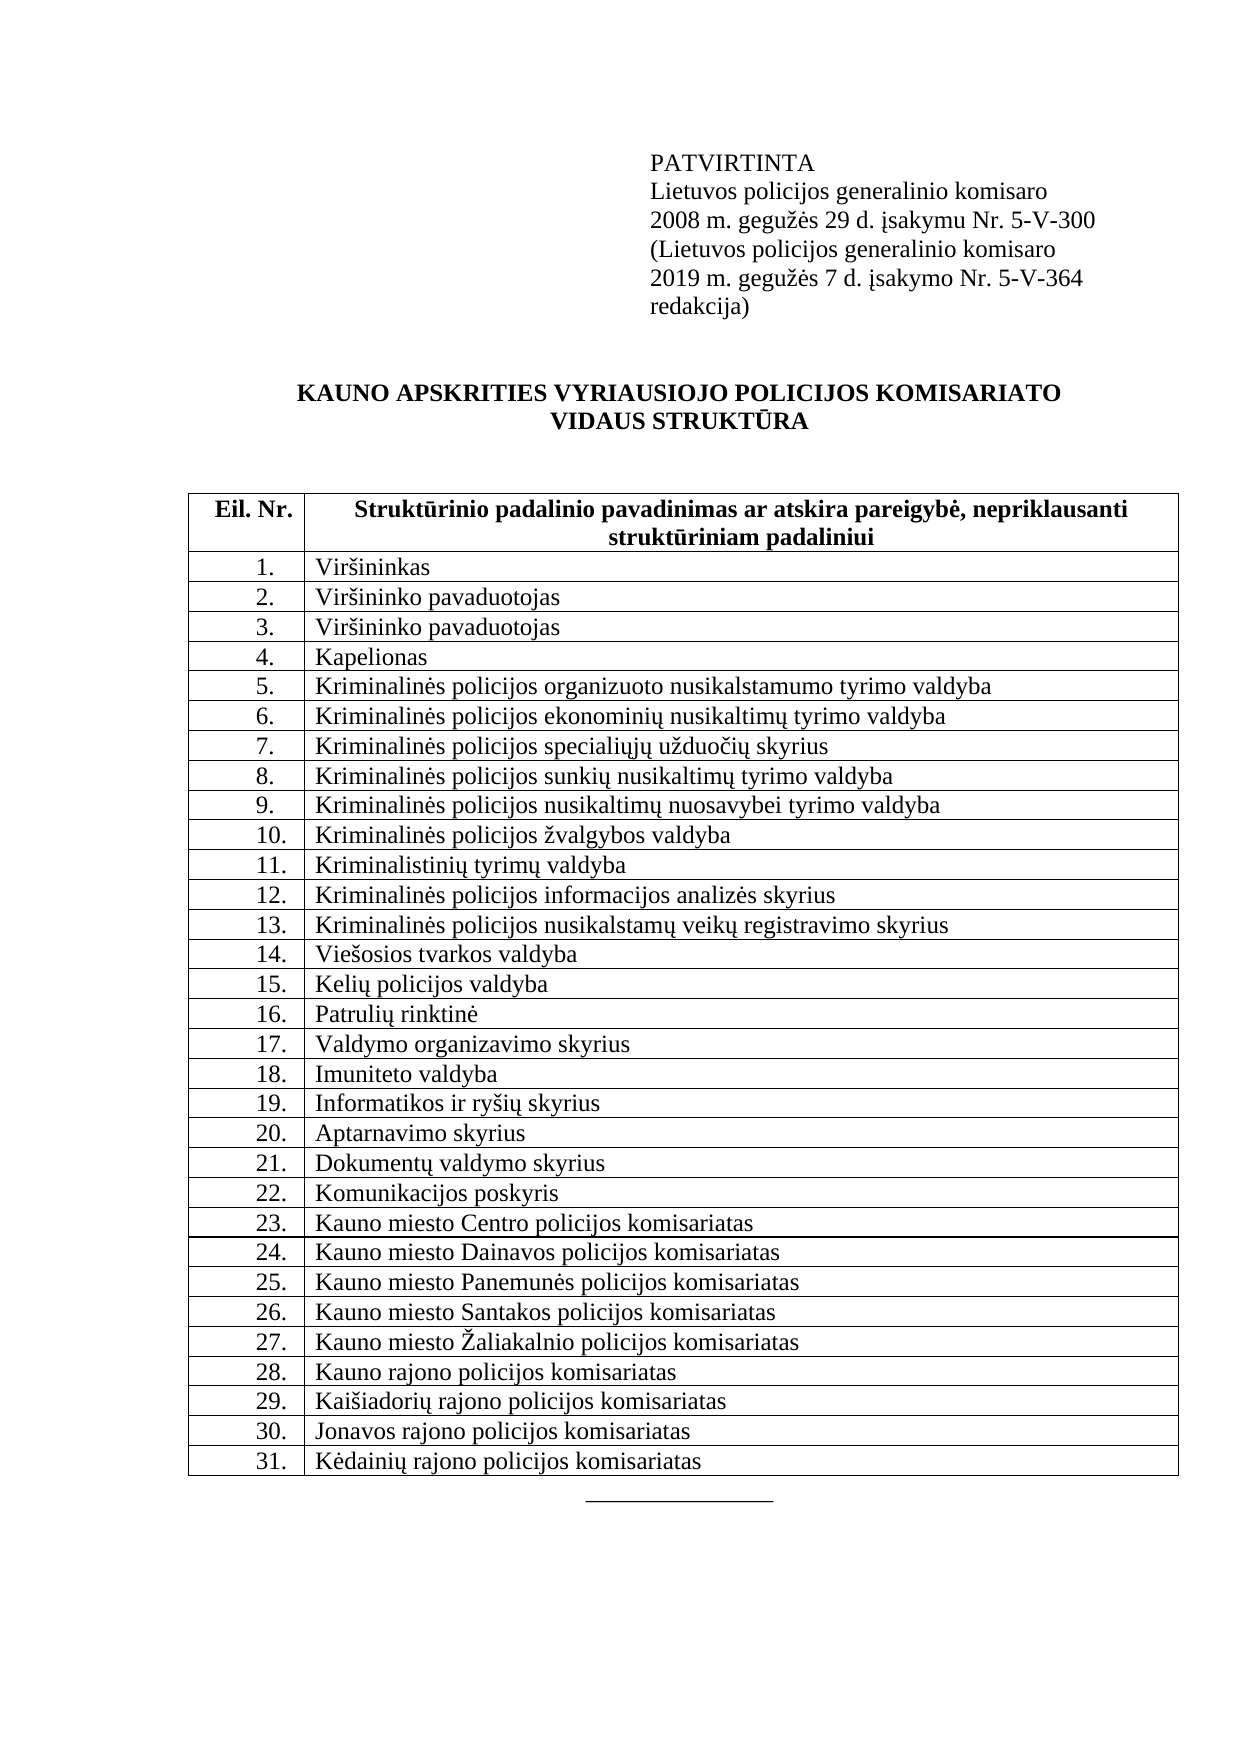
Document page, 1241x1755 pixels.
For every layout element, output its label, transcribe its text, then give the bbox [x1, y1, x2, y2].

table_cell 29. [189, 1386, 304, 1415]
table_cell Kauno miesto Dainavos policijos komisariatas [305, 1238, 1178, 1266]
table_cell 9. [189, 791, 304, 819]
table_cell Kriminalinės policijos specialiųjų užduočių skyrius [305, 731, 1178, 760]
table_cell 2. [189, 582, 304, 611]
table_cell 6. [189, 701, 304, 730]
text 2008 m. gegužės 29 d. įsakymu Nr. 5-V-300 [177, 205, 1181, 234]
table_cell Viešosios tvarkos valdyba [305, 940, 1178, 968]
text VIDAUS STRUKTŪRA [177, 406, 1181, 435]
table_cell Viršininko pavaduotojas [305, 612, 1178, 641]
table_cell Kriminalistinių tyrimų valdyba [305, 850, 1178, 879]
text PATVIRTINTA [177, 148, 1181, 176]
table_cell Kauno miesto Centro policijos komisariatas [305, 1208, 1178, 1236]
table_cell 26. [189, 1297, 304, 1326]
table_cell Kriminalinės policijos nusikalstamų veikų registravimo skyrius [305, 910, 1178, 938]
table_cell 16. [189, 999, 304, 1028]
table_cell Kapelionas [305, 642, 1178, 670]
table_cell 1. [189, 552, 304, 581]
table_cell 11. [189, 850, 304, 879]
text _______________ [130, 1476, 1181, 1504]
table_cell Aptarnavimo skyrius [305, 1118, 1178, 1147]
table_cell 7. [189, 731, 304, 760]
table_cell Komunikacijos poskyris [305, 1178, 1178, 1207]
table_cell 19. [189, 1089, 304, 1117]
text (Lietuvos policijos generalinio komisaro [177, 234, 1181, 263]
table_cell Kauno rajono policijos komisariatas [305, 1357, 1178, 1385]
text KAUNO APSKRITIES VYRIAUSIOJO POLICIJOS KOMISARIATO [177, 378, 1181, 406]
table_cell Kriminalinės policijos ekonominių nusikaltimų tyrimo valdyba [305, 701, 1178, 730]
table_cell 31. [189, 1446, 304, 1475]
table_cell Kėdainių rajono policijos komisariatas [305, 1446, 1178, 1475]
table_cell 14. [189, 940, 304, 968]
table_cell Viršininko pavaduotojas [305, 582, 1178, 611]
table_cell 8. [189, 761, 304, 789]
table_cell 22. [189, 1178, 304, 1207]
table_cell Kelių policijos valdyba [305, 969, 1178, 998]
table_cell Kriminalinės policijos žvalgybos valdyba [305, 820, 1178, 849]
table_cell Kauno miesto Žaliakalnio policijos komisariatas [305, 1327, 1178, 1356]
table_cell 13. [189, 910, 304, 938]
text Lietuvos policijos generalinio komisaro [177, 176, 1181, 205]
table_cell 17. [189, 1029, 304, 1058]
text redakcija) [177, 291, 1181, 320]
table_cell Kriminalinės policijos organizuoto nusikalstamumo tyrimo valdyba [305, 671, 1178, 700]
table_cell 5. [189, 671, 304, 700]
table_cell 27. [189, 1327, 304, 1356]
table_cell Valdymo organizavimo skyrius [305, 1029, 1178, 1058]
table_cell 25. [189, 1267, 304, 1296]
table_cell Imuniteto valdyba [305, 1059, 1178, 1087]
table_cell 18. [189, 1059, 304, 1087]
table_cell 20. [189, 1118, 304, 1147]
table_cell 4. [189, 642, 304, 670]
table_cell Dokumentų valdymo skyrius [305, 1148, 1178, 1177]
table_cell 10. [189, 820, 304, 849]
table_cell 3. [189, 612, 304, 641]
table_cell Kriminalinės policijos sunkių nusikaltimų tyrimo valdyba [305, 761, 1178, 789]
table_cell Jonavos rajono policijos komisariatas [305, 1416, 1178, 1445]
table_cell Patrulių rinktinė [305, 999, 1178, 1028]
table_cell 15. [189, 969, 304, 998]
table_cell Kaišiadorių rajono policijos komisariatas [305, 1386, 1178, 1415]
table_cell Informatikos ir ryšių skyrius [305, 1089, 1178, 1117]
table_cell Kauno miesto Santakos policijos komisariatas [305, 1297, 1178, 1326]
table_cell 30. [189, 1416, 304, 1445]
table_cell 24. [189, 1238, 304, 1266]
table_cell Kriminalinės policijos nusikaltimų nuosavybei tyrimo valdyba [305, 791, 1178, 819]
table_header Eil. Nr. [189, 494, 304, 551]
table_cell Kriminalinės policijos informacijos analizės skyrius [305, 880, 1178, 909]
table_cell 23. [189, 1208, 304, 1236]
table_cell 21. [189, 1148, 304, 1177]
table_header Struktūrinio padalinio pavadinimas ar atskira pareigybė, nepriklausanti struktūriniam padaliniui [305, 494, 1178, 551]
table_cell 12. [189, 880, 304, 909]
table_cell 28. [189, 1357, 304, 1385]
text 2019 m. gegužės 7 d. įsakymo Nr. 5-V-364 [177, 263, 1181, 291]
table_cell Viršininkas [305, 552, 1178, 581]
table_cell Kauno miesto Panemunės policijos komisariatas [305, 1267, 1178, 1296]
